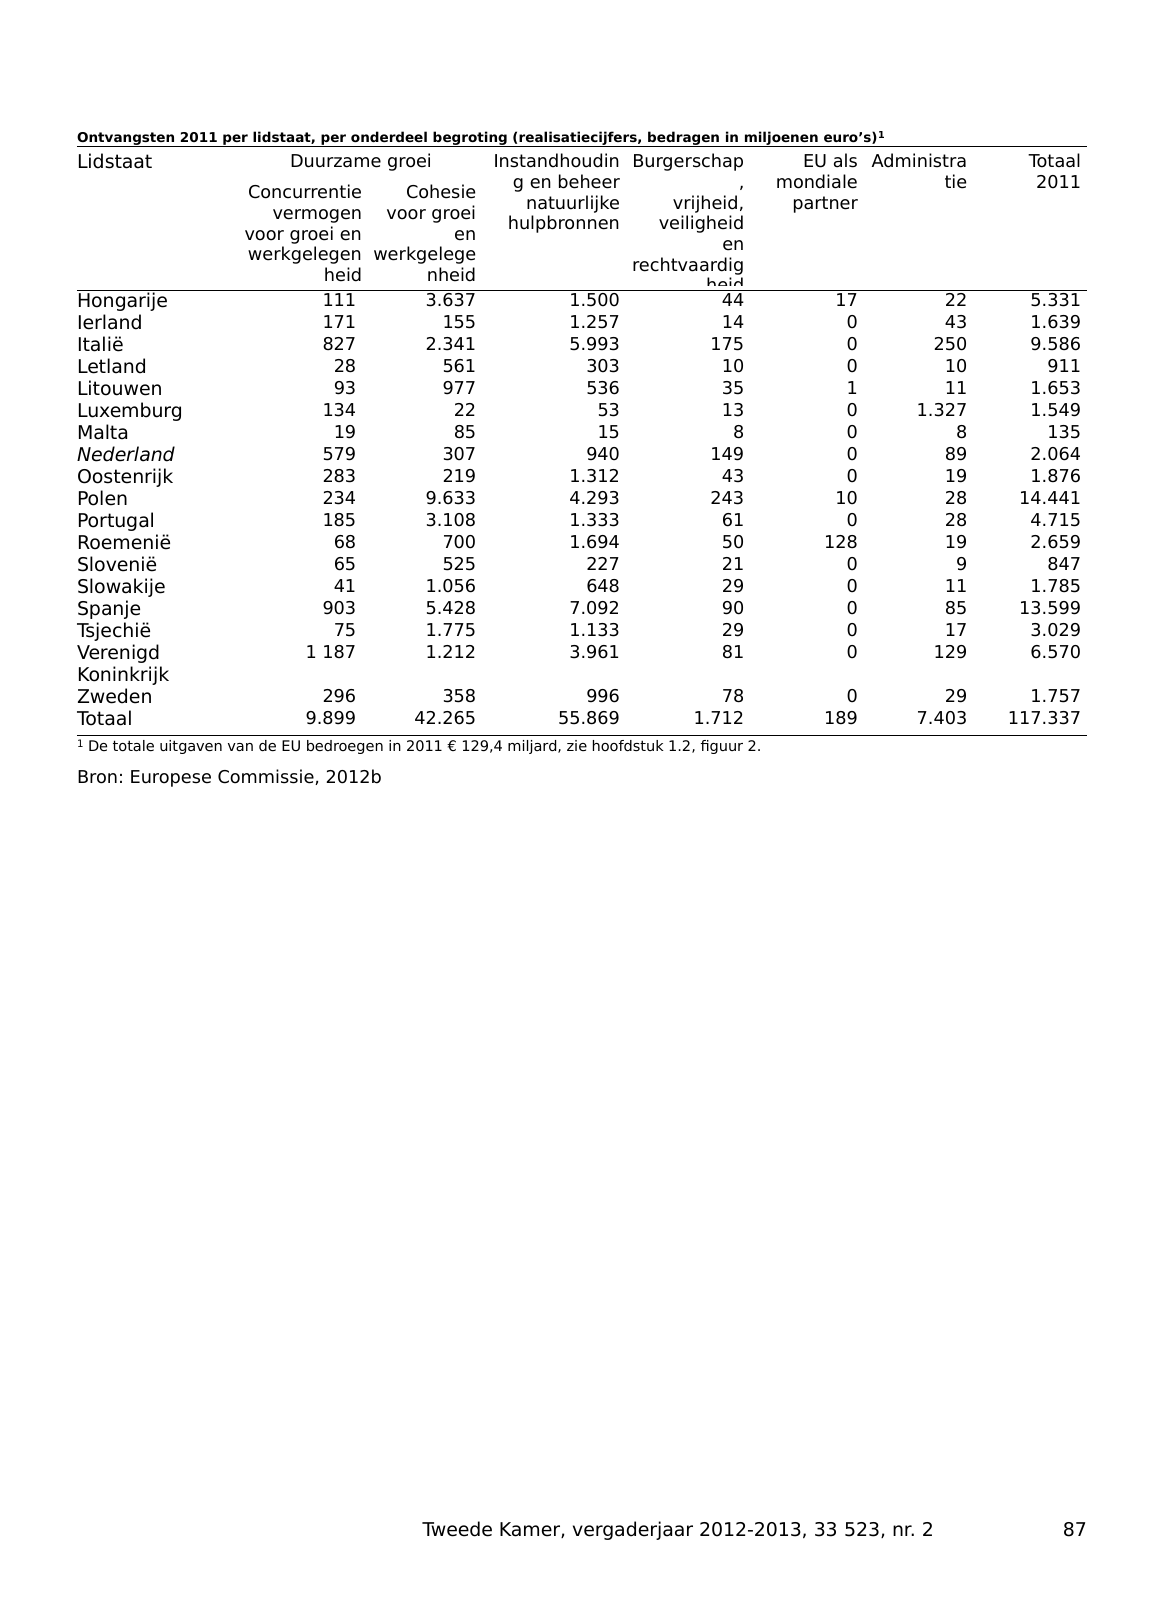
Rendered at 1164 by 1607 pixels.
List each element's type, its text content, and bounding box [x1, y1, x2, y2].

table_cell 977 [362, 378, 482, 400]
table_cell 8 [626, 422, 750, 444]
table_cell 89 [864, 444, 973, 466]
table_cell 1.327 [864, 400, 973, 422]
table_cell Luxemburg [77, 400, 240, 422]
table_cell 303 [482, 356, 626, 378]
table_cell 19 [864, 466, 973, 488]
table_cell 65 [240, 554, 362, 576]
table_cell 134 [240, 400, 362, 422]
table_cell 17 [750, 291, 863, 312]
table_cell Portugal [77, 510, 240, 532]
table_cell 13 [626, 400, 750, 422]
table_cell 3.108 [362, 510, 482, 532]
table_cell 358 [362, 686, 482, 708]
table_cell Administratie [864, 147, 973, 290]
table_cell 81 [626, 642, 750, 686]
table_cell 155 [362, 312, 482, 334]
table_cell 1 De totale uitgaven van de EU bedroegen in 2011 € 129,4 miljard, zie hoofdstuk 1.2, figuur 2. Bron: Europese Commissie, 2012b [77, 736, 1087, 788]
table_cell 1.257 [482, 312, 626, 334]
table_cell 0 [750, 444, 863, 466]
table_cell Roemenië [77, 532, 240, 554]
table_cell Burgerschap, vrijheid, veiligheid en rechtvaardigheid [626, 147, 750, 290]
table_cell 1.549 [973, 400, 1087, 422]
table_cell 111 [240, 291, 362, 312]
table_cell 996 [482, 686, 626, 708]
table_cell 234 [240, 488, 362, 510]
table_cell Malta [77, 422, 240, 444]
table_cell 1.056 [362, 576, 482, 598]
table_cell 2.659 [973, 532, 1087, 554]
table_cell 22 [362, 400, 482, 422]
table_cell 9.633 [362, 488, 482, 510]
table_cell 171 [240, 312, 362, 334]
table_cell 8 [864, 422, 973, 444]
table_cell 0 [750, 576, 863, 598]
table_cell 250 [864, 334, 973, 356]
table_cell Duurzame groei [240, 147, 482, 177]
table_cell 75 [240, 620, 362, 642]
table_cell Concurrentievermogen voor groei en werkgelegenheid [240, 177, 362, 290]
table_cell 7.092 [482, 598, 626, 620]
table_cell 1.500 [482, 291, 626, 312]
table_cell Ierland [77, 312, 240, 334]
table_cell 2.064 [973, 444, 1087, 466]
table_cell 61 [626, 510, 750, 532]
table_cell 296 [240, 686, 362, 708]
table_cell 283 [240, 466, 362, 488]
table_cell 128 [750, 532, 863, 554]
table_cell Cohesie voor groei en werkgelegenheid [362, 177, 482, 290]
table_cell 28 [864, 510, 973, 532]
table_cell 5.993 [482, 334, 626, 356]
table_cell 0 [750, 356, 863, 378]
table_cell 55.869 [482, 708, 626, 734]
table_cell 149 [626, 444, 750, 466]
table_cell 10 [750, 488, 863, 510]
table_cell 1 187 [240, 642, 362, 686]
table_cell 5.428 [362, 598, 482, 620]
table_cell 227 [482, 554, 626, 576]
table_cell 42.265 [362, 708, 482, 734]
table_cell 219 [362, 466, 482, 488]
table_cell 1.876 [973, 466, 1087, 488]
table_cell 903 [240, 598, 362, 620]
table_cell 4.293 [482, 488, 626, 510]
table_cell Polen [77, 488, 240, 510]
table_cell 0 [750, 422, 863, 444]
table_cell 307 [362, 444, 482, 466]
table_cell Spanje [77, 598, 240, 620]
table_cell 0 [750, 334, 863, 356]
table_cell 3.637 [362, 291, 482, 312]
table_cell 0 [750, 312, 863, 334]
table_cell 0 [750, 620, 863, 642]
table_cell 0 [750, 598, 863, 620]
table_cell 14 [626, 312, 750, 334]
table_cell 90 [626, 598, 750, 620]
table_cell 9.899 [240, 708, 362, 734]
table_cell 1 [750, 378, 863, 400]
table_cell 185 [240, 510, 362, 532]
table_cell 5.331 [973, 291, 1087, 312]
table_cell 0 [750, 686, 863, 708]
table_cell Italië [77, 334, 240, 356]
table_cell 11 [864, 576, 973, 598]
table_cell 29 [864, 686, 973, 708]
table_cell 2.341 [362, 334, 482, 356]
table_cell 78 [626, 686, 750, 708]
table_cell 41 [240, 576, 362, 598]
table_cell Totaal 2011 [973, 147, 1087, 290]
table_cell 536 [482, 378, 626, 400]
table_cell 911 [973, 356, 1087, 378]
table_cell 1.639 [973, 312, 1087, 334]
table_cell 847 [973, 554, 1087, 576]
table_cell 940 [482, 444, 626, 466]
table_cell Litouwen [77, 378, 240, 400]
table_cell 10 [626, 356, 750, 378]
table_cell Letland [77, 356, 240, 378]
table_cell 0 [750, 466, 863, 488]
table_cell 1.785 [973, 576, 1087, 598]
table_cell 14.441 [973, 488, 1087, 510]
table_cell 29 [626, 620, 750, 642]
table_cell 1.694 [482, 532, 626, 554]
table_cell 3.029 [973, 620, 1087, 642]
table_cell 19 [240, 422, 362, 444]
table_cell 3.961 [482, 642, 626, 686]
table_cell 1.212 [362, 642, 482, 686]
table_cell 0 [750, 554, 863, 576]
table_cell 6.570 [973, 642, 1087, 686]
table_cell 0 [750, 510, 863, 532]
table_cell 0 [750, 400, 863, 422]
table_cell 135 [973, 422, 1087, 444]
table_cell 28 [864, 488, 973, 510]
table_cell Nederland [77, 444, 240, 466]
table_cell 85 [864, 598, 973, 620]
table_cell Lidstaat [77, 147, 240, 290]
table_cell 68 [240, 532, 362, 554]
table_cell 827 [240, 334, 362, 356]
table_cell 1.775 [362, 620, 482, 642]
table_cell 21 [626, 554, 750, 576]
table_cell 44 [626, 291, 750, 312]
table_cell 9 [864, 554, 973, 576]
table_cell 50 [626, 532, 750, 554]
table_cell 19 [864, 532, 973, 554]
table_cell 43 [864, 312, 973, 334]
table_cell 648 [482, 576, 626, 598]
table_cell 1.757 [973, 686, 1087, 708]
table_cell 129 [864, 642, 973, 686]
table_cell 4.715 [973, 510, 1087, 532]
table_cell 1.333 [482, 510, 626, 532]
table_cell 175 [626, 334, 750, 356]
table_cell 1.653 [973, 378, 1087, 400]
table_cell 28 [240, 356, 362, 378]
table_cell 35 [626, 378, 750, 400]
table_cell Slovenië [77, 554, 240, 576]
table_cell 10 [864, 356, 973, 378]
table_cell 117.337 [973, 708, 1087, 734]
table_cell 43 [626, 466, 750, 488]
table_cell 189 [750, 708, 863, 734]
table_cell 1.312 [482, 466, 626, 488]
table_cell 17 [864, 620, 973, 642]
table_cell 22 [864, 291, 973, 312]
table_cell Zweden [77, 686, 240, 708]
table_cell Slowakije [77, 576, 240, 598]
table_cell 9.586 [973, 334, 1087, 356]
table_cell 1.712 [626, 708, 750, 734]
table_header Ontvangsten 2011 per lidstaat, per onderdeel begroting (realisatiecijfers, bedragen in miljoenen euro’s)1 [77, 130, 1087, 146]
table_cell 93 [240, 378, 362, 400]
table_cell 243 [626, 488, 750, 510]
table_cell EU als mondiale partner [750, 147, 863, 290]
table_cell Totaal [77, 708, 240, 734]
table_cell 0 [750, 642, 863, 686]
table_cell Tsjechië [77, 620, 240, 642]
table_cell 579 [240, 444, 362, 466]
table_cell Instandhouding en beheer natuurlijke hulpbronnen [482, 147, 626, 290]
table_cell 7.403 [864, 708, 973, 734]
table_cell Verenigd Koninkrijk [77, 642, 240, 686]
table_cell 11 [864, 378, 973, 400]
table_cell 13.599 [973, 598, 1087, 620]
table_cell 29 [626, 576, 750, 598]
table_cell 53 [482, 400, 626, 422]
table_cell Oostenrijk [77, 466, 240, 488]
table_cell 700 [362, 532, 482, 554]
table_cell 561 [362, 356, 482, 378]
table_cell 85 [362, 422, 482, 444]
table_cell 1.133 [482, 620, 626, 642]
table_cell Hongarije [77, 291, 240, 312]
table_cell 525 [362, 554, 482, 576]
table_cell 15 [482, 422, 626, 444]
